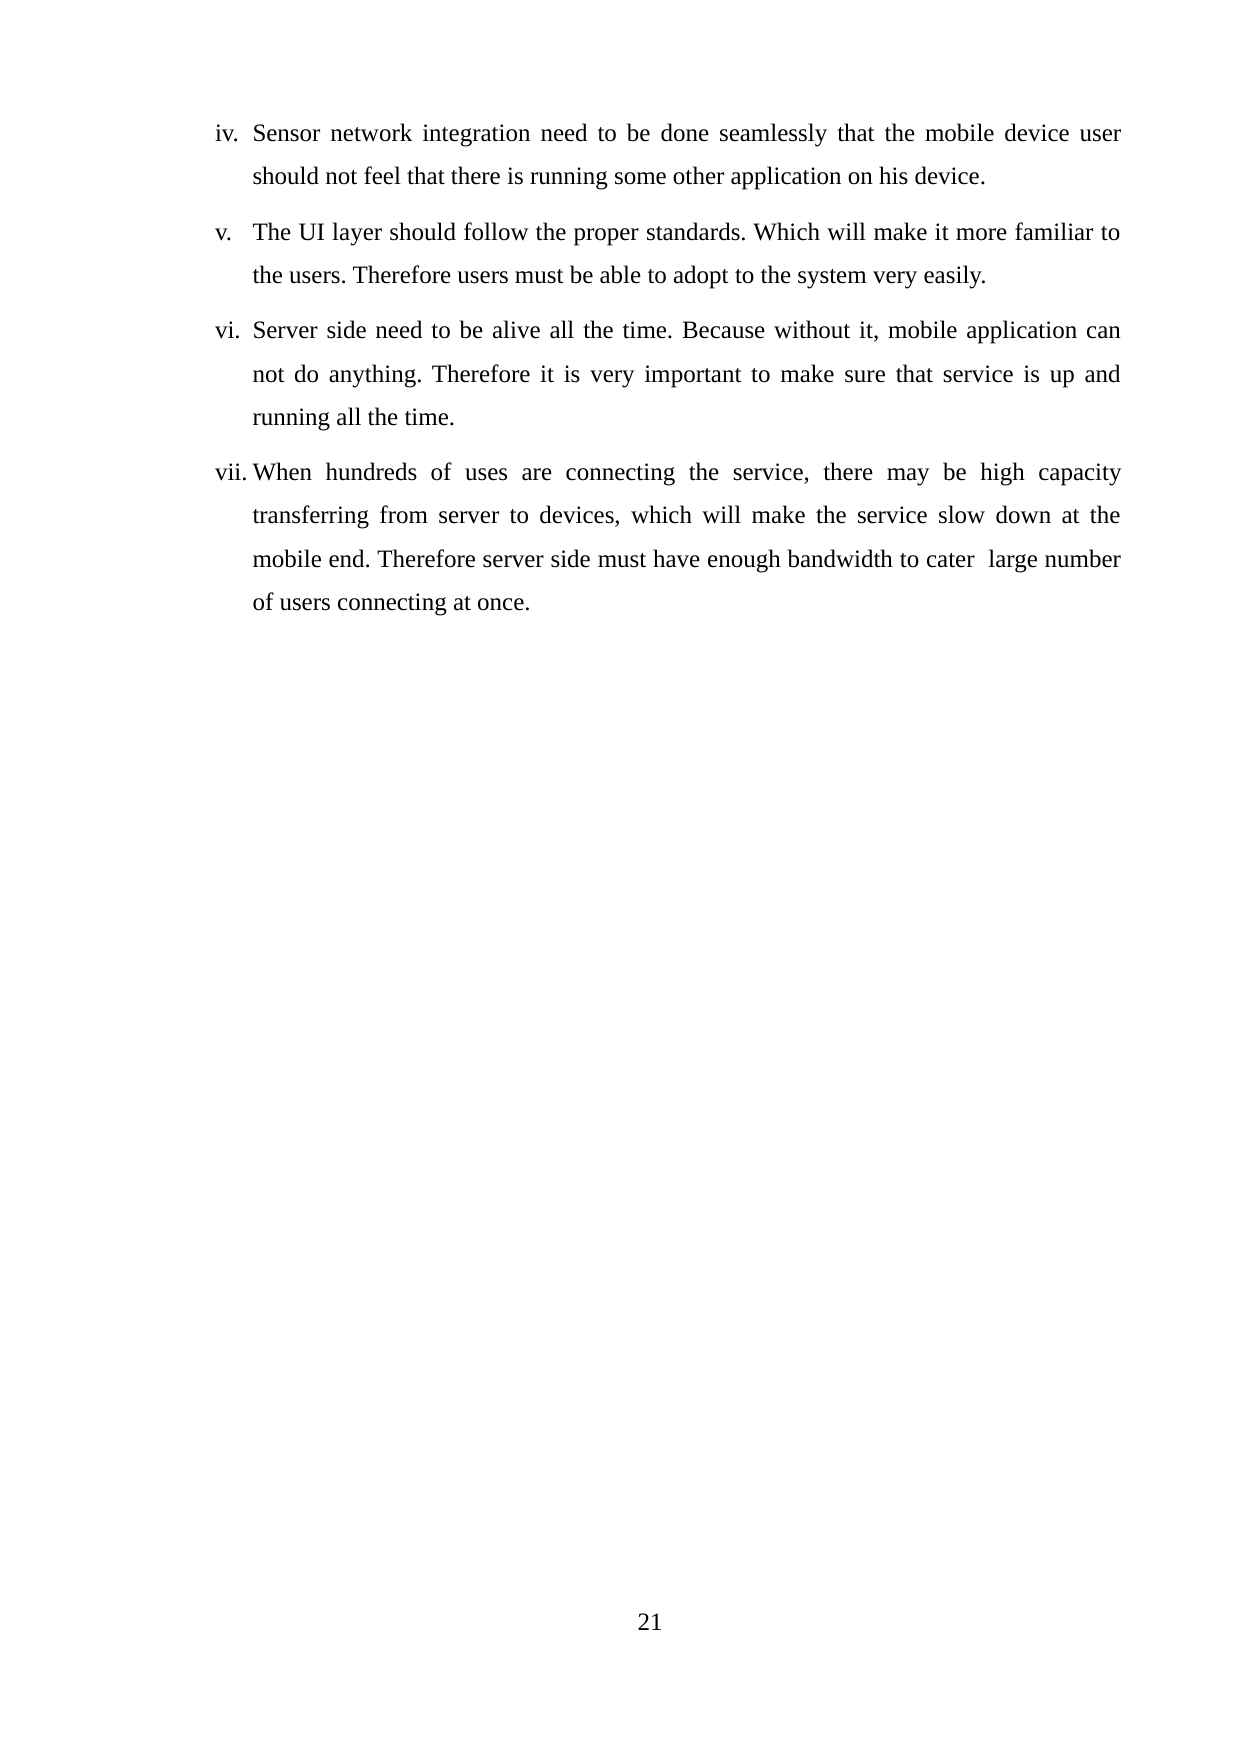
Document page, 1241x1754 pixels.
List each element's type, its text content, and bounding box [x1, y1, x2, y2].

list Server side need to be alive all the time. Because without it, mobile application can not do anything. Therefore it is very important to make sure that service is up and running all the time. [215, 316, 1122, 431]
list Sensor network integration need to be done seamlessly that the mobile device user should not feel that there is running some other application on his device. [215, 118, 1122, 190]
list When hundreds of uses are connecting the service, there may be high capacity transferring from server to devices, which will make the service slow down at the mobile end. Therefore server side must have enough bandwidth to cater large number of users connecting at once. [215, 457, 1122, 616]
list The UI layer should follow the proper standards. Which will make it more familiar to the users. Therefore users must be able to adopt to the system very easily. [215, 217, 1122, 289]
